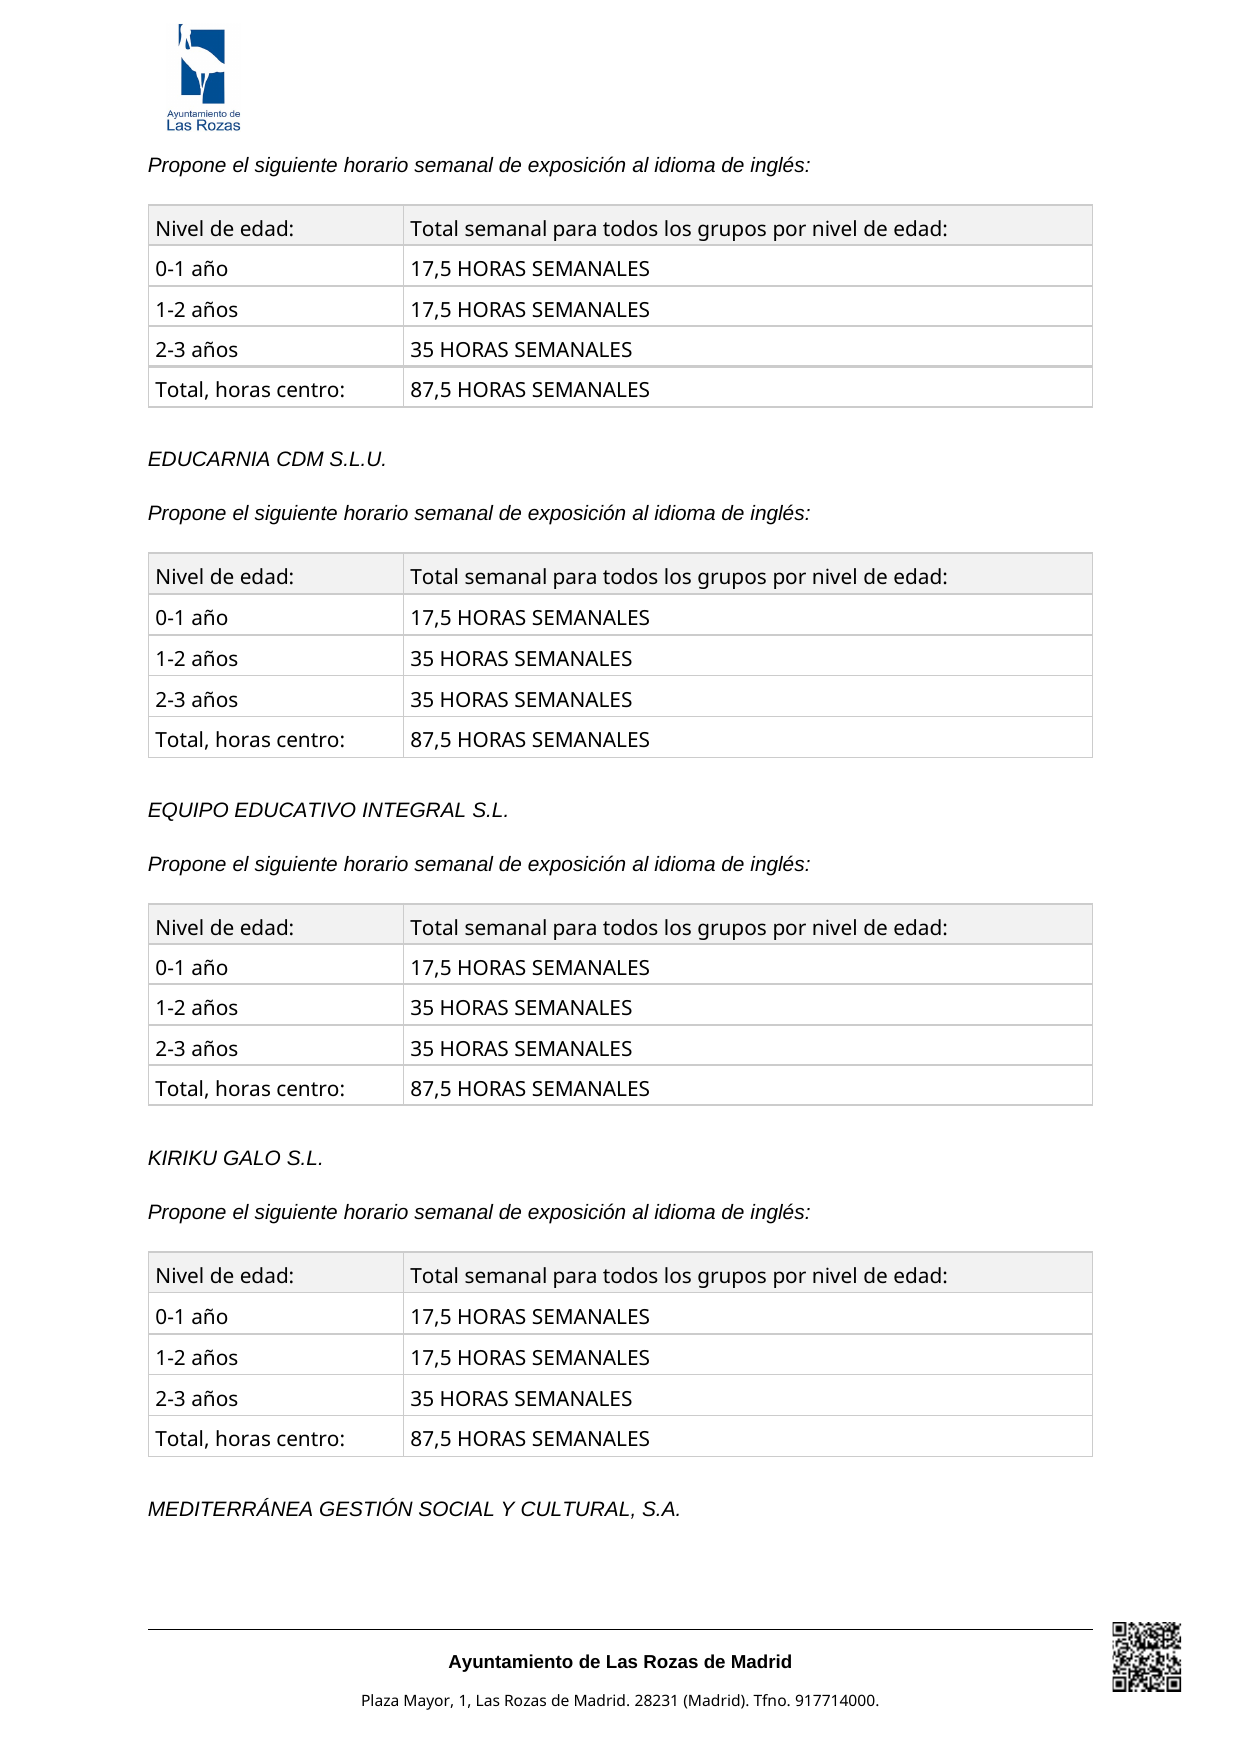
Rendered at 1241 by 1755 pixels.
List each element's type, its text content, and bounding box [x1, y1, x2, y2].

table_cell 17,5 HORAS SEMANALES [404, 246, 1092, 285]
table_header Total semanal para todos los grupos por nivel de edad: [404, 1253, 1092, 1292]
table_cell 2-3 años [149, 1026, 403, 1064]
table_header Nivel de edad: [149, 206, 403, 244]
table_cell 2-3 años [149, 1375, 403, 1415]
table_cell 1-2 años [149, 985, 403, 1024]
table_cell 35 HORAS SEMANALES [404, 676, 1092, 716]
table_cell 2-3 años [149, 676, 403, 716]
table_cell 35 HORAS SEMANALES [404, 636, 1092, 675]
table_cell Total, horas centro: [149, 1066, 403, 1104]
table_header Nivel de edad: [149, 905, 403, 943]
table_cell 0-1 año [149, 945, 403, 983]
table_cell 17,5 HORAS SEMANALES [404, 1293, 1092, 1333]
table_cell 0-1 año [149, 246, 403, 285]
text Propone el siguiente horario semanal de exposición al idioma de inglés: [148, 153, 1105, 177]
table_cell 1-2 años [149, 636, 403, 675]
table_header Total semanal para todos los grupos por nivel de edad: [404, 554, 1092, 593]
text MEDITERRÁNEA GESTIÓN SOCIAL Y CULTURAL, S.A. [148, 1496, 1105, 1520]
text Propone el siguiente horario semanal de exposición al idioma de inglés: [148, 501, 1105, 525]
table_cell 35 HORAS SEMANALES [404, 327, 1092, 365]
table_cell Total, horas centro: [149, 368, 403, 406]
table_cell Total, horas centro: [149, 717, 403, 757]
table_cell 0-1 año [149, 1293, 403, 1333]
table_cell 17,5 HORAS SEMANALES [404, 1335, 1092, 1374]
table_cell 87,5 HORAS SEMANALES [404, 1416, 1092, 1456]
table_cell 35 HORAS SEMANALES [404, 1026, 1092, 1064]
table_cell 87,5 HORAS SEMANALES [404, 1066, 1092, 1104]
table_cell 1-2 años [149, 287, 403, 325]
text EDUCARNIA CDM S.L.U. [148, 447, 1105, 471]
text Propone el siguiente horario semanal de exposición al idioma de inglés: [148, 1200, 1105, 1224]
table_cell Total, horas centro: [149, 1416, 403, 1456]
table_cell 35 HORAS SEMANALES [404, 985, 1092, 1024]
table_cell 17,5 HORAS SEMANALES [404, 595, 1092, 634]
table_cell 35 HORAS SEMANALES [404, 1375, 1092, 1415]
table_cell 17,5 HORAS SEMANALES [404, 945, 1092, 983]
text KIRIKU GALO S.L. [148, 1146, 1105, 1169]
table_cell 2-3 años [149, 327, 403, 365]
table_cell 87,5 HORAS SEMANALES [404, 368, 1092, 406]
table_cell 1-2 años [149, 1335, 403, 1374]
table_cell 17,5 HORAS SEMANALES [404, 287, 1092, 325]
table_header Nivel de edad: [149, 1253, 403, 1292]
text EQUIPO EDUCATIVO INTEGRAL S.L. [148, 797, 1105, 821]
table_header Nivel de edad: [149, 554, 403, 593]
table_header Total semanal para todos los grupos por nivel de edad: [404, 905, 1092, 943]
table_cell 87,5 HORAS SEMANALES [404, 717, 1092, 757]
table_cell 0-1 año [149, 595, 403, 634]
table_header Total semanal para todos los grupos por nivel de edad: [404, 206, 1092, 244]
text Propone el siguiente horario semanal de exposición al idioma de inglés: [148, 852, 1105, 876]
